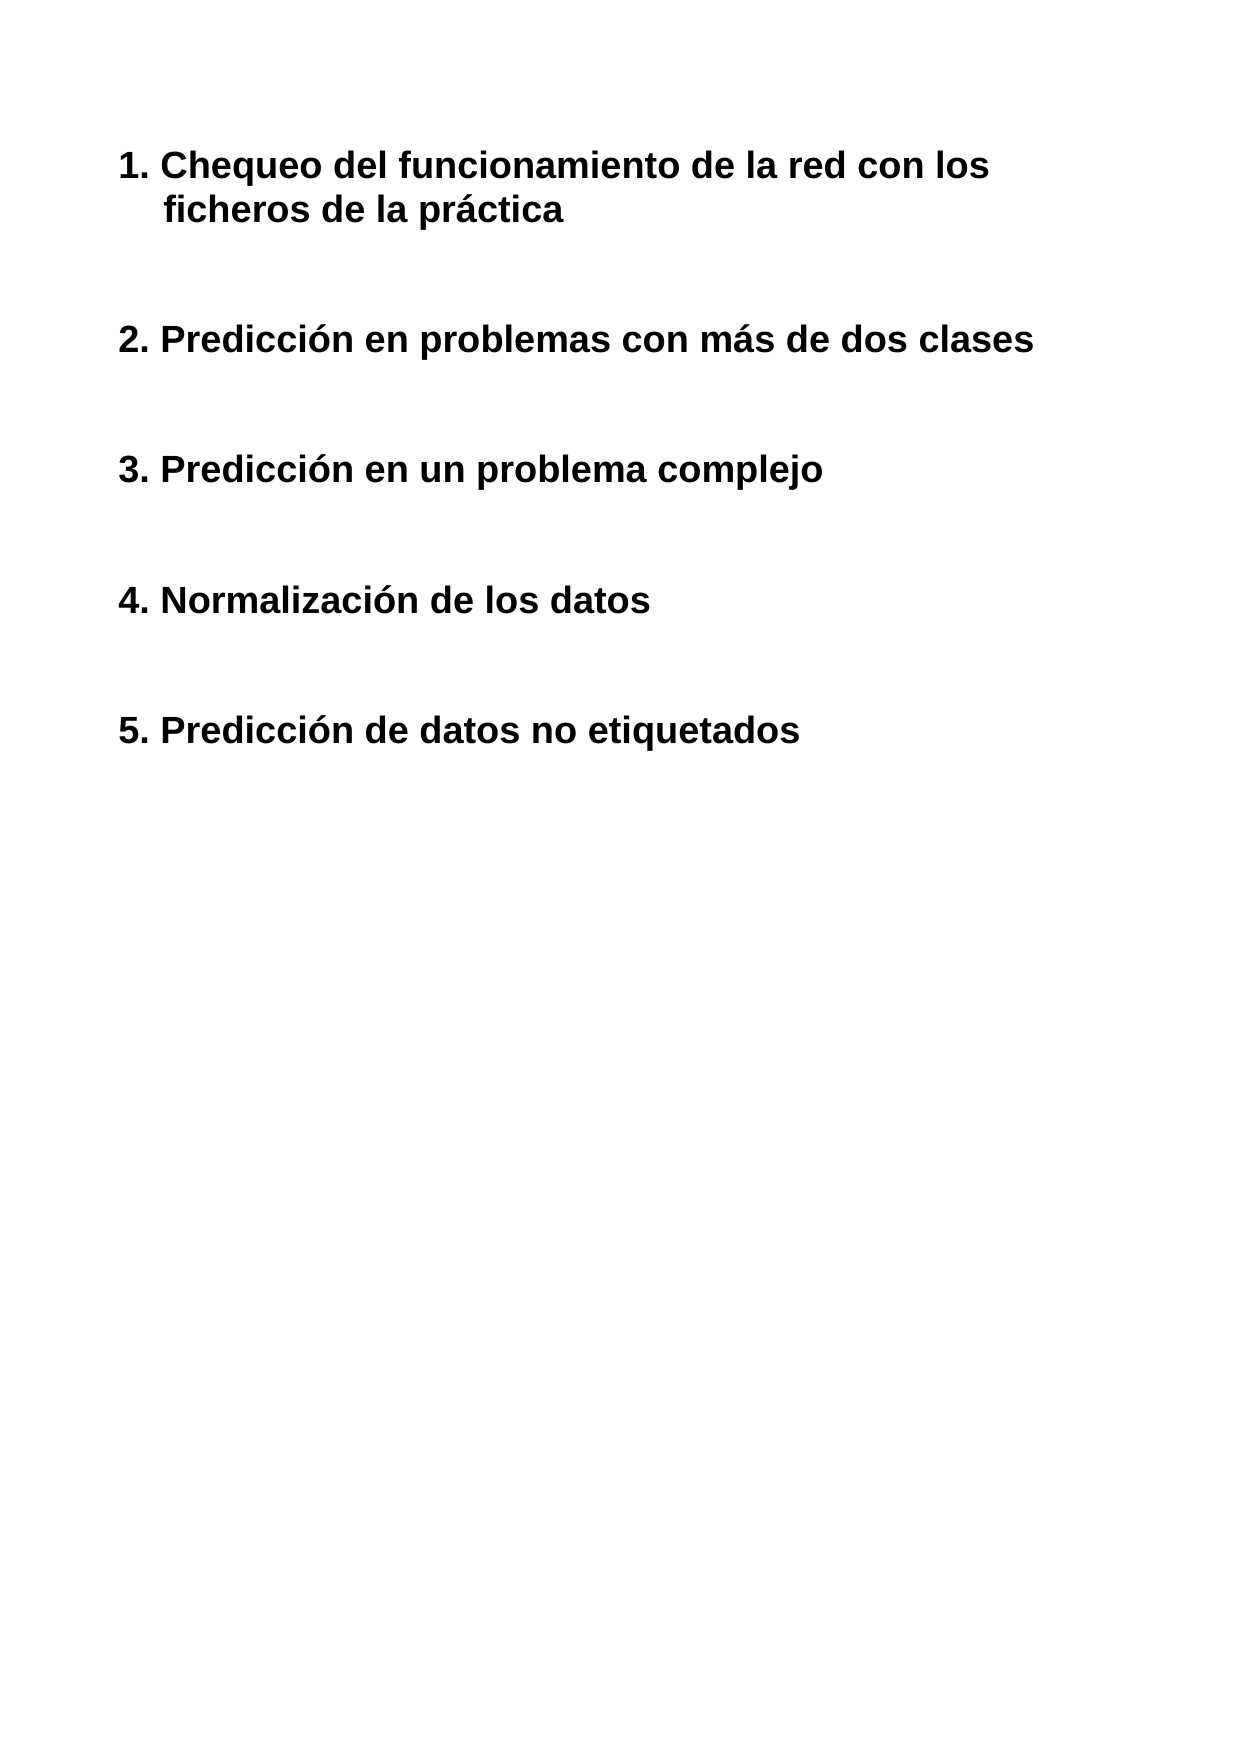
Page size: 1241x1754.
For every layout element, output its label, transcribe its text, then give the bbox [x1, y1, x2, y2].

subtitle 4. Normalización de los datos [118, 577, 1122, 621]
subtitle 2. Predicción en problemas con más de dos clases [118, 317, 1122, 361]
subtitle 3. Predicción en un problema complejo [118, 447, 1122, 491]
subtitle 5. Predicción de datos no etiquetados [118, 708, 1122, 751]
subtitle 1. Chequeo del funcionamiento de la red con los ficheros de la práctica [118, 143, 1122, 230]
